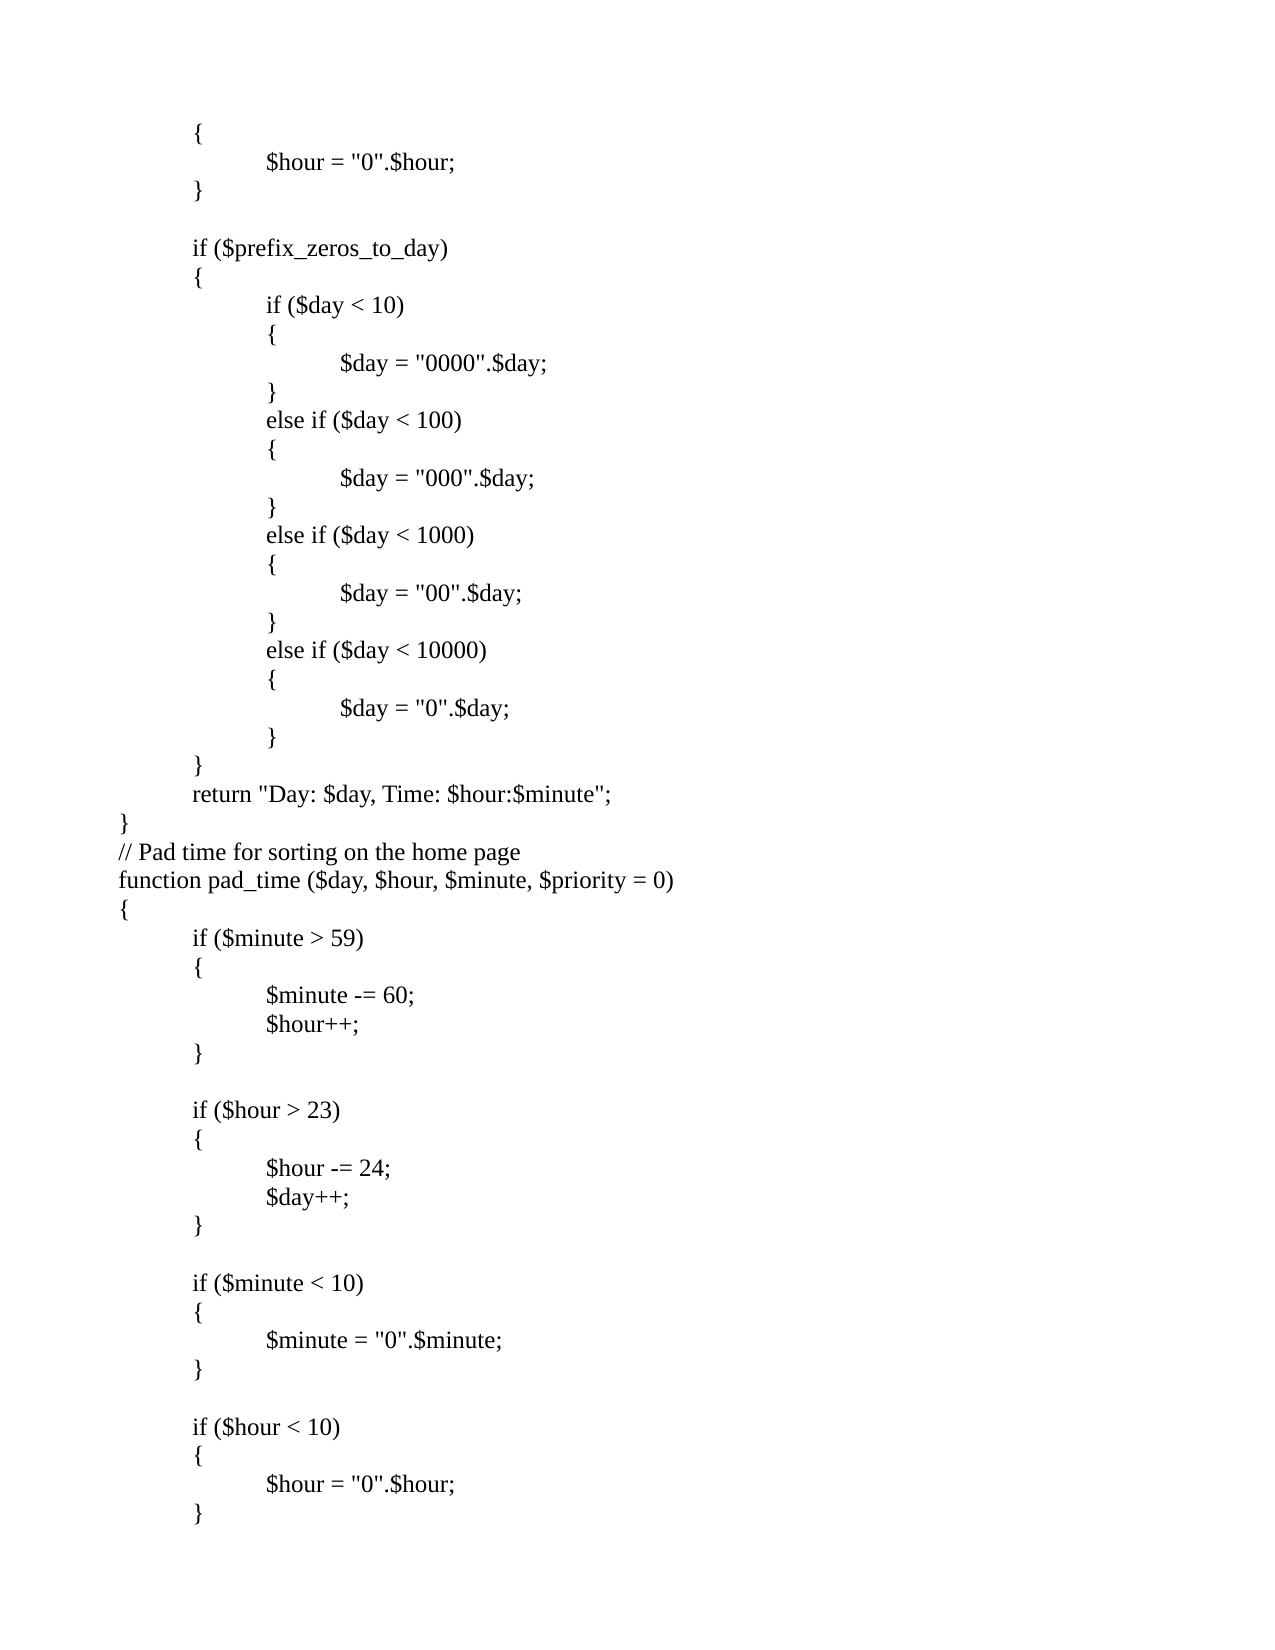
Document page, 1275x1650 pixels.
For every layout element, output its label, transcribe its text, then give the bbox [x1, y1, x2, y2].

text else if ($day < 100) [118, 406, 1157, 434]
text { [118, 664, 1157, 693]
text if ($hour < 10) [118, 1412, 1157, 1441]
text $minute -= 60; [118, 981, 1157, 1009]
text else if ($day < 10000) [118, 636, 1157, 664]
text else if ($day < 1000) [118, 521, 1157, 549]
text $hour = "0".$hour; [118, 147, 1157, 176]
text } [118, 1211, 1157, 1239]
text $day = "0000".$day; [118, 348, 1157, 377]
text $hour++; [118, 1009, 1157, 1038]
text } [118, 1354, 1157, 1383]
text } [118, 1038, 1157, 1067]
text } [118, 176, 1157, 204]
text $day = "000".$day; [118, 463, 1157, 492]
text } [118, 492, 1157, 521]
text if ($hour > 23) [118, 1096, 1157, 1124]
text } [118, 751, 1157, 779]
text { [118, 118, 1157, 147]
text { [118, 1297, 1157, 1326]
text $hour = "0".$hour; [118, 1469, 1157, 1498]
text { [118, 894, 1157, 923]
text // Pad time for sorting on the home page [118, 837, 1157, 866]
text { [118, 262, 1157, 291]
text $day = "00".$day; [118, 578, 1157, 607]
text $day = "0".$day; [118, 693, 1157, 722]
text { [118, 549, 1157, 578]
text function pad_time ($day, $hour, $minute, $priority = 0) [118, 866, 1157, 894]
text if ($prefix_zeros_to_day) [118, 233, 1157, 262]
text { [118, 1124, 1157, 1153]
text } [118, 607, 1157, 636]
text $day++; [118, 1182, 1157, 1211]
text } [118, 808, 1157, 837]
text } [118, 722, 1157, 751]
text return "Day: $day, Time: $hour:$minute"; [118, 779, 1157, 808]
text { [118, 952, 1157, 981]
text if ($minute < 10) [118, 1268, 1157, 1297]
text } [118, 1498, 1157, 1527]
text if ($minute > 59) [118, 923, 1157, 952]
text { [118, 1441, 1157, 1469]
text if ($day < 10) [118, 291, 1157, 319]
text $minute = "0".$minute; [118, 1326, 1157, 1354]
text } [118, 377, 1157, 406]
text { [118, 319, 1157, 348]
text { [118, 434, 1157, 463]
text $hour -= 24; [118, 1153, 1157, 1182]
